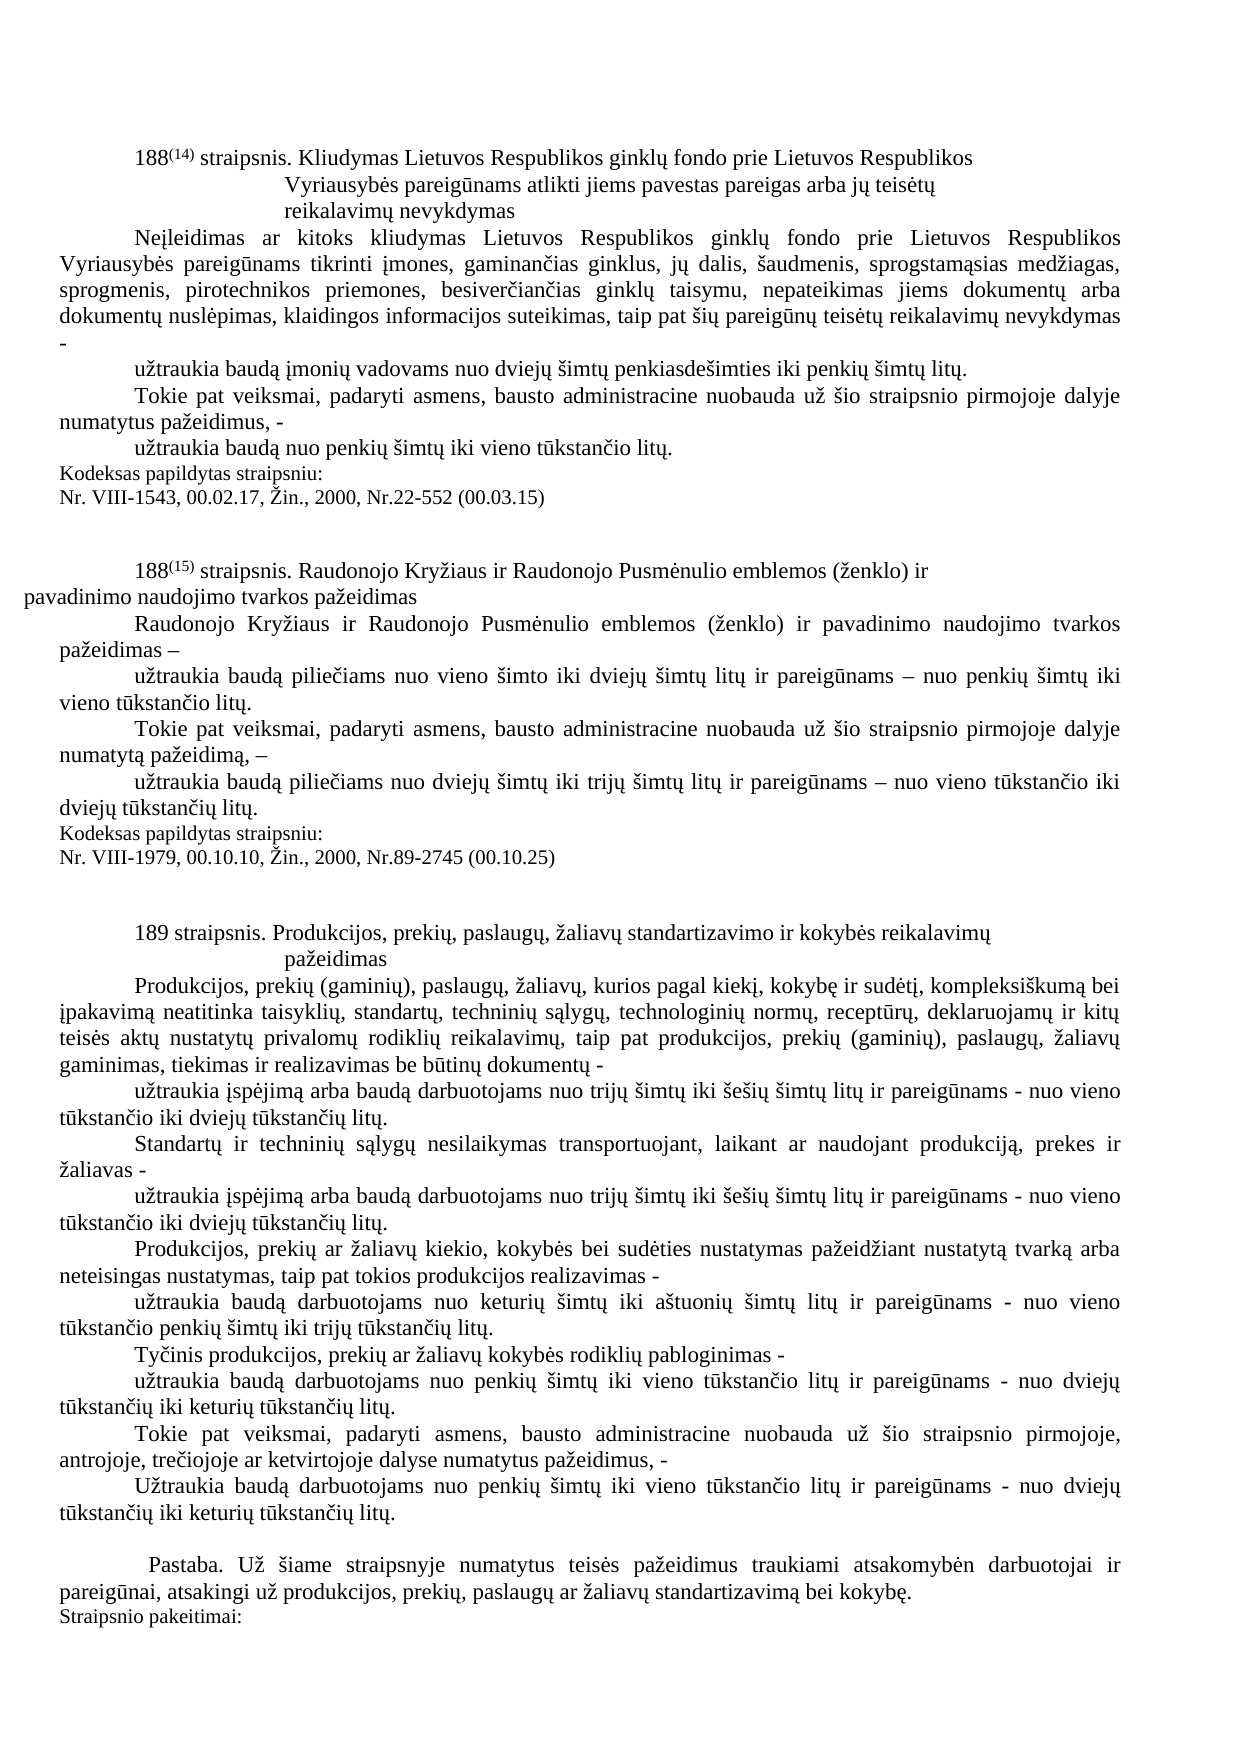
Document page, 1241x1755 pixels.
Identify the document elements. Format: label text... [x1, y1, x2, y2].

text Kodeksas papildytas straipsniu: [59, 461, 1122, 485]
text Tyčinis produkcijos, prekių ar žaliavų kokybės rodiklių pabloginimas - [59, 1341, 1122, 1367]
text Standartų ir techninių sąlygų nesilaikymas transportuojant, laikant ar naudojant produkciją, prekes ir žaliavas - [59, 1130, 1122, 1183]
text pažeidimas [284, 945, 1122, 972]
text pavadinimo naudojimo tvarkos pažeidimas [23, 583, 1122, 610]
text reikalavimų nevykdymas [284, 197, 1122, 223]
text užtraukia baudą darbuotojams nuo penkių šimtų iki vieno tūkstančio litų ir pareigūnams - nuo dviejų tūkstančių iki keturių tūkstančių litų. [59, 1367, 1122, 1420]
text Nr. VIII-1543, 00.02.17, Žin., 2000, Nr.22-552 (00.03.15) [59, 485, 1122, 509]
text užtraukia baudą įmonių vadovams nuo dviejų šimtų penkiasdešimties iki penkių šimtų litų. [59, 355, 1122, 382]
text Pastaba. Už šiame straipsnyje numatytus teisės pažeidimus traukiami atsakomybėn darbuotojai ir pareigūnai, atsakingi už produkcijos, prekių, paslaugų ar žaliavų standartizavimą bei kokybę. [59, 1552, 1122, 1604]
text užtraukia baudą nuo penkių šimtų iki vieno tūkstančio litų. [59, 434, 1122, 461]
text 188(15) straipsnis. Raudonojo Kryžiaus ir Raudonojo Pusmėnulio emblemos (ženklo) ir [134, 557, 1122, 583]
text Straipsnio pakeitimai: [59, 1604, 1122, 1628]
text užtraukia baudą piliečiams nuo vieno šimto iki dviejų šimtų litų ir pareigūnams – nuo penkių šimtų iki vieno tūkstančio litų. [59, 662, 1122, 715]
text 188(14) straipsnis. Kliudymas Lietuvos Respublikos ginklų fondo prie Lietuvos Respublikos [134, 144, 1122, 171]
text užtraukia įspėjimą arba baudą darbuotojams nuo trijų šimtų iki šešių šimtų litų ir pareigūnams - nuo vieno tūkstančio iki dviejų tūkstančių litų. [59, 1077, 1122, 1130]
text užtraukia baudą piliečiams nuo dviejų šimtų iki trijų šimtų litų ir pareigūnams – nuo vieno tūkstančio iki dviejų tūkstančių litų. [59, 768, 1122, 821]
text Kodeksas papildytas straipsniu: [59, 821, 1122, 844]
text Produkcijos, prekių (gaminių), paslaugų, žaliavų, kurios pagal kiekį, kokybę ir sudėtį, kompleksiškumą bei įpakavimą neatitinka taisyklių, standartų, techninių sąlygų, technologinių normų, receptūrų, deklaruojamų ir kitų teisės aktų nustatytų privalomų rodiklių reikalavimų, taip pat produkcijos, prekių (gaminių), paslaugų, žaliavų gaminimas, tiekimas ir realizavimas be būtinų dokumentų - [59, 972, 1121, 1077]
text Raudonojo Kryžiaus ir Raudonojo Pusmėnulio emblemos (ženklo) ir pavadinimo naudojimo tvarkos pažeidimas – [59, 610, 1122, 662]
text užtraukia įspėjimą arba baudą darbuotojams nuo trijų šimtų iki šešių šimtų litų ir pareigūnams - nuo vieno tūkstančio iki dviejų tūkstančių litų. [59, 1183, 1122, 1235]
text Tokie pat veiksmai, padaryti asmens, bausto administracine nuobauda už šio straipsnio pirmojoje, antrojoje, trečiojoje ar ketvirtojoje dalyse numatytus pažeidimus, - [59, 1420, 1122, 1472]
text 189 straipsnis. Produkcijos, prekių, paslaugų, žaliavų standartizavimo ir kokybės reikalavimų [134, 919, 1122, 945]
text Tokie pat veiksmai, padaryti asmens, bausto administracine nuobauda už šio straipsnio pirmojoje dalyje numatytą pažeidimą, – [59, 715, 1122, 768]
text Užtraukia baudą darbuotojams nuo penkių šimtų iki vieno tūkstančio litų ir pareigūnams - nuo dviejų tūkstančių iki keturių tūkstančių litų. [59, 1472, 1122, 1525]
text Nr. VIII-1979, 00.10.10, Žin., 2000, Nr.89-2745 (00.10.25) [59, 844, 1122, 869]
text Vyriausybės pareigūnams atlikti jiems pavestas pareigas arba jų teisėtų [284, 171, 1122, 197]
text Produkcijos, prekių ar žaliavų kiekio, kokybės bei sudėties nustatymas pažeidžiant nustatytą tvarką arba neteisingas nustatymas, taip pat tokios produkcijos realizavimas - [59, 1235, 1122, 1288]
text Tokie pat veiksmai, padaryti asmens, bausto administracine nuobauda už šio straipsnio pirmojoje dalyje numatytus pažeidimus, - [59, 382, 1122, 434]
text Neįleidimas ar kitoks kliudymas Lietuvos Respublikos ginklų fondo prie Lietuvos Respublikos Vyriausybės pareigūnams tikrinti įmones, gaminančias ginklus, jų dalis, šaudmenis, sprogstamąsias medžiagas, sprogmenis, pirotechnikos priemones, besiverčiančias ginklų taisymu, nepateikimas jiems dokumentų arba dokumentų nuslėpimas, klaidingos informacijos suteikimas, taip pat šių pareigūnų teisėtų reikalavimų nevykdymas - [59, 223, 1122, 355]
text užtraukia baudą darbuotojams nuo keturių šimtų iki aštuonių šimtų litų ir pareigūnams - nuo vieno tūkstančio penkių šimtų iki trijų tūkstančių litų. [59, 1288, 1122, 1341]
